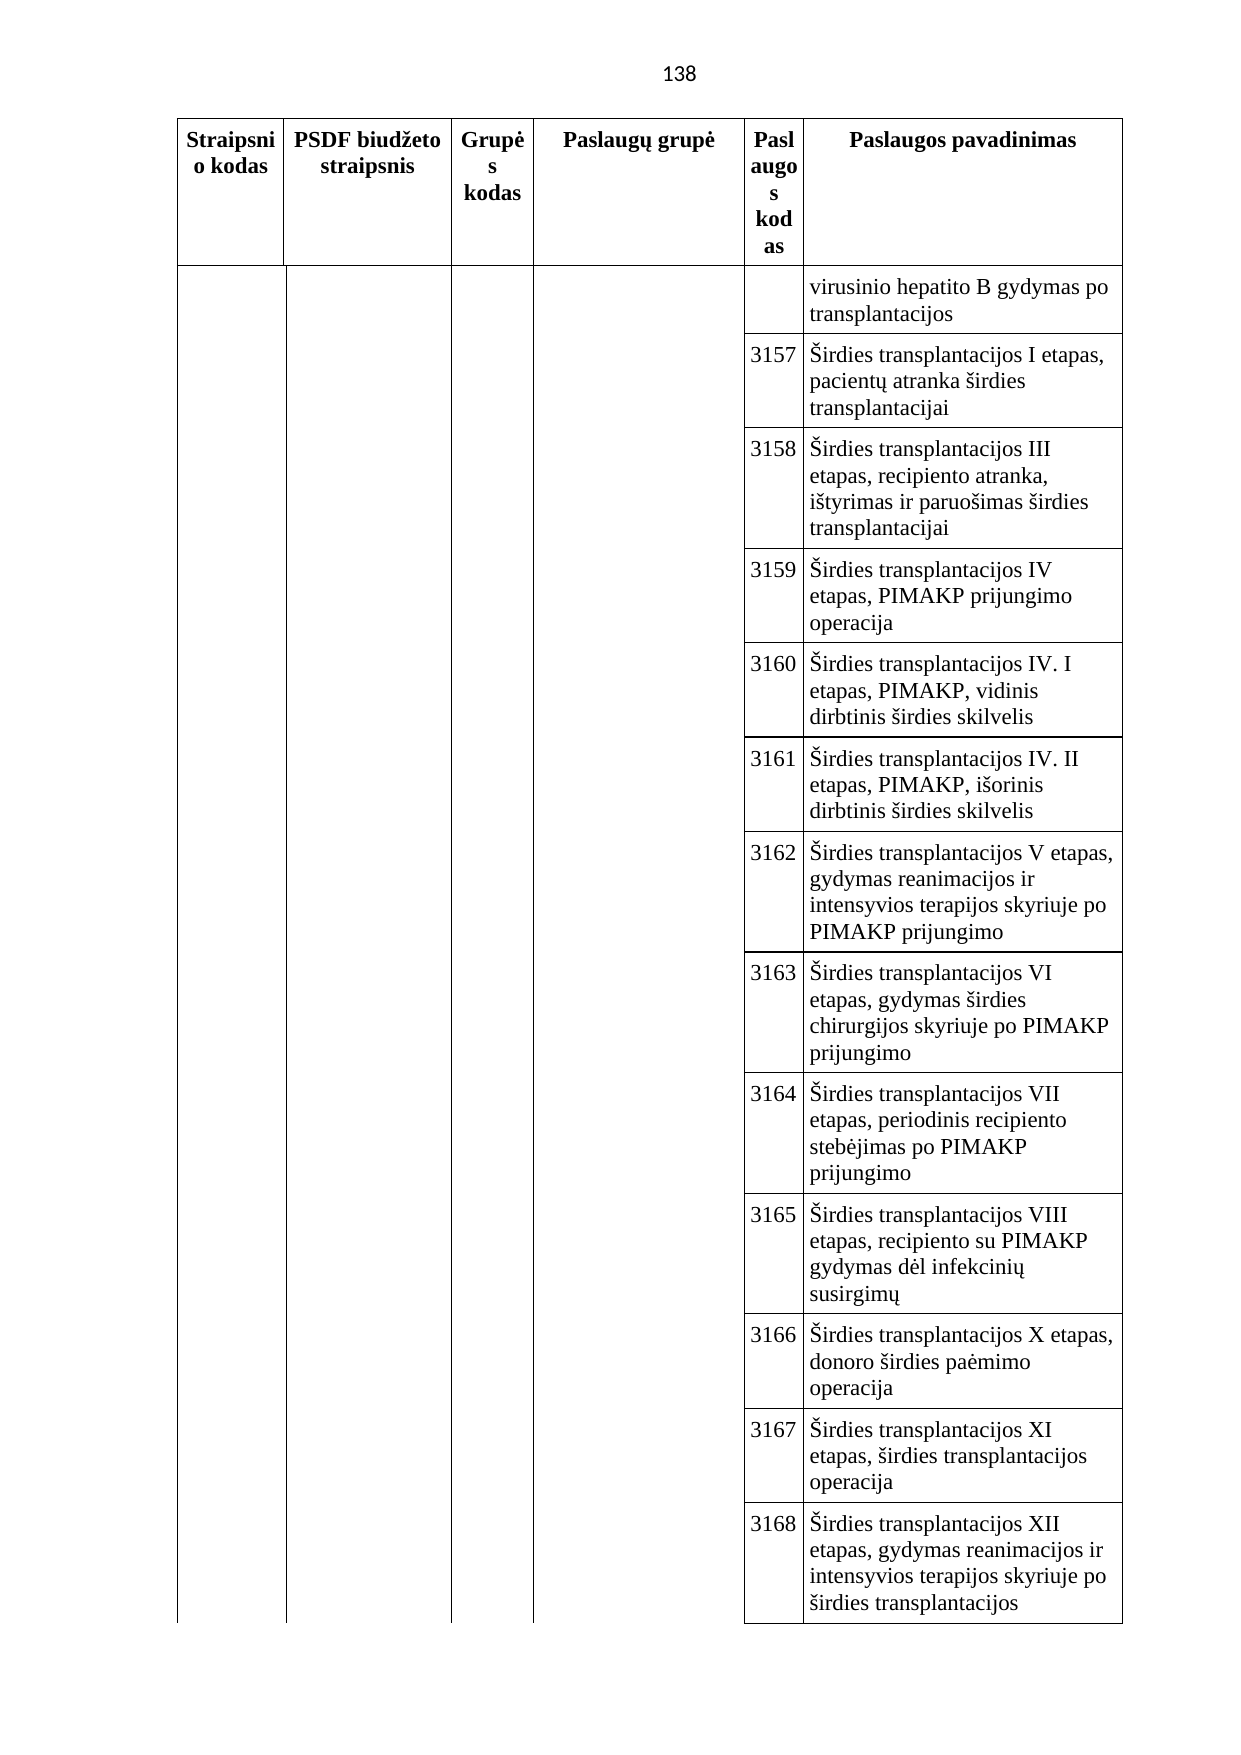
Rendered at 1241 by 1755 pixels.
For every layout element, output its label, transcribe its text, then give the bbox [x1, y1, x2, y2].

table_cell [452, 427, 533, 548]
table_cell [534, 1502, 744, 1622]
table_cell Širdies transplantacijos IV etapas, PIMAKP prijungimo operacija [804, 549, 1122, 642]
table_cell Širdies transplantacijos VIII etapas, recipiento su PIMAKP gydymas dėl infekcinių susirgimų [804, 1194, 1122, 1313]
table_cell [452, 266, 533, 333]
table_cell [287, 736, 451, 831]
table_cell Širdies transplantacijos XI etapas, širdies transplantacijos operacija [804, 1409, 1122, 1502]
table_cell [178, 1502, 286, 1622]
table_cell [287, 333, 451, 427]
table_cell [452, 1313, 533, 1407]
table_cell Širdies transplantacijos XII etapas, gydymas reanimacijos ir intensyvios terapijos skyriuje po širdies transplantacijos [804, 1503, 1122, 1622]
table_cell [178, 548, 286, 642]
table_cell Širdies transplantacijos VI etapas, gydymas širdies chirurgijos skyriuje po PIMAKP prijungimo [804, 953, 1122, 1072]
table_cell [287, 427, 451, 548]
table_cell [452, 1072, 533, 1193]
table_cell [287, 951, 451, 1072]
table_cell 3166 [745, 1314, 803, 1407]
table_cell Širdies transplantacijos VII etapas, periodinis recipiento stebėjimas po PIMAKP prijungimo [804, 1073, 1122, 1193]
table_cell [534, 951, 744, 1072]
table_cell [452, 1408, 533, 1502]
table_cell Širdies transplantacijos I etapas, pacientų atranka širdies transplantacijai [804, 334, 1122, 427]
table_cell [534, 1313, 744, 1407]
table_cell [178, 1193, 286, 1313]
table_cell [178, 427, 286, 548]
table_cell [534, 427, 744, 548]
table_cell [452, 831, 533, 951]
table_cell [534, 333, 744, 427]
table_cell [178, 1072, 286, 1193]
table_cell 3167 [745, 1409, 803, 1502]
table_cell 3164 [745, 1073, 803, 1193]
table_cell 3162 [745, 832, 803, 951]
table_cell [452, 333, 533, 427]
table_cell 3161 [745, 738, 803, 831]
table_cell [287, 1313, 451, 1407]
table_cell [287, 1502, 451, 1622]
table_cell [287, 548, 451, 642]
table_cell 3159 [745, 549, 803, 642]
table_cell [287, 642, 451, 736]
table_cell [452, 642, 533, 736]
table_cell [452, 951, 533, 1072]
table_cell [534, 736, 744, 831]
table_header PSDF biudžeto straipsnis [284, 119, 451, 265]
table_cell Širdies transplantacijos IV. II etapas, PIMAKP, išorinis dirbtinis širdies skilvelis [804, 738, 1122, 831]
table_cell 3157 [745, 334, 803, 427]
table_cell virusinio hepatito B gydymas po transplantacijos [804, 266, 1122, 333]
table_cell [534, 266, 744, 333]
table_cell [287, 266, 451, 333]
table_cell 3163 [745, 953, 803, 1072]
table_cell [452, 548, 533, 642]
table_cell [534, 831, 744, 951]
table_cell [534, 1408, 744, 1502]
table_cell 3165 [745, 1194, 803, 1313]
table_header Grupės kodas [452, 119, 533, 265]
table_cell Širdies transplantacijos X etapas, donoro širdies paėmimo operacija [804, 1314, 1122, 1407]
table_cell [178, 831, 286, 951]
table_cell Širdies transplantacijos V etapas, gydymas reanimacijos ir intensyvios terapijos skyriuje po PIMAKP prijungimo [804, 832, 1122, 951]
table_header Paslaugos kodas [745, 119, 803, 265]
table_cell [534, 548, 744, 642]
table_cell [745, 266, 803, 333]
table_header Paslaugų grupė [534, 119, 744, 265]
table_cell Širdies transplantacijos IV. I etapas, PIMAKP, vidinis dirbtinis širdies skilvelis [804, 643, 1122, 736]
table_cell [534, 1193, 744, 1313]
table_cell 3168 [745, 1503, 803, 1622]
table_cell [452, 1193, 533, 1313]
table_cell [178, 642, 286, 736]
table_cell 3160 [745, 643, 803, 736]
table_cell [178, 951, 286, 1072]
table_cell [178, 736, 286, 831]
table_cell [534, 642, 744, 736]
table_header Paslaugos pavadinimas [804, 119, 1122, 265]
table_cell Širdies transplantacijos III etapas, recipiento atranka, ištyrimas ir paruošimas širdies transplantacijai [804, 428, 1122, 548]
table_cell 3158 [745, 428, 803, 548]
table_cell [178, 266, 286, 333]
table_cell [452, 1502, 533, 1622]
table_cell [534, 1072, 744, 1193]
table_cell [178, 1408, 286, 1502]
table_cell [287, 1408, 451, 1502]
table_cell [287, 1072, 451, 1193]
table_cell [287, 831, 451, 951]
table_cell [178, 333, 286, 427]
table_header Straipsnio kodas [178, 119, 283, 265]
table_cell [287, 1193, 451, 1313]
table_cell [178, 1313, 286, 1407]
table_cell [452, 736, 533, 831]
